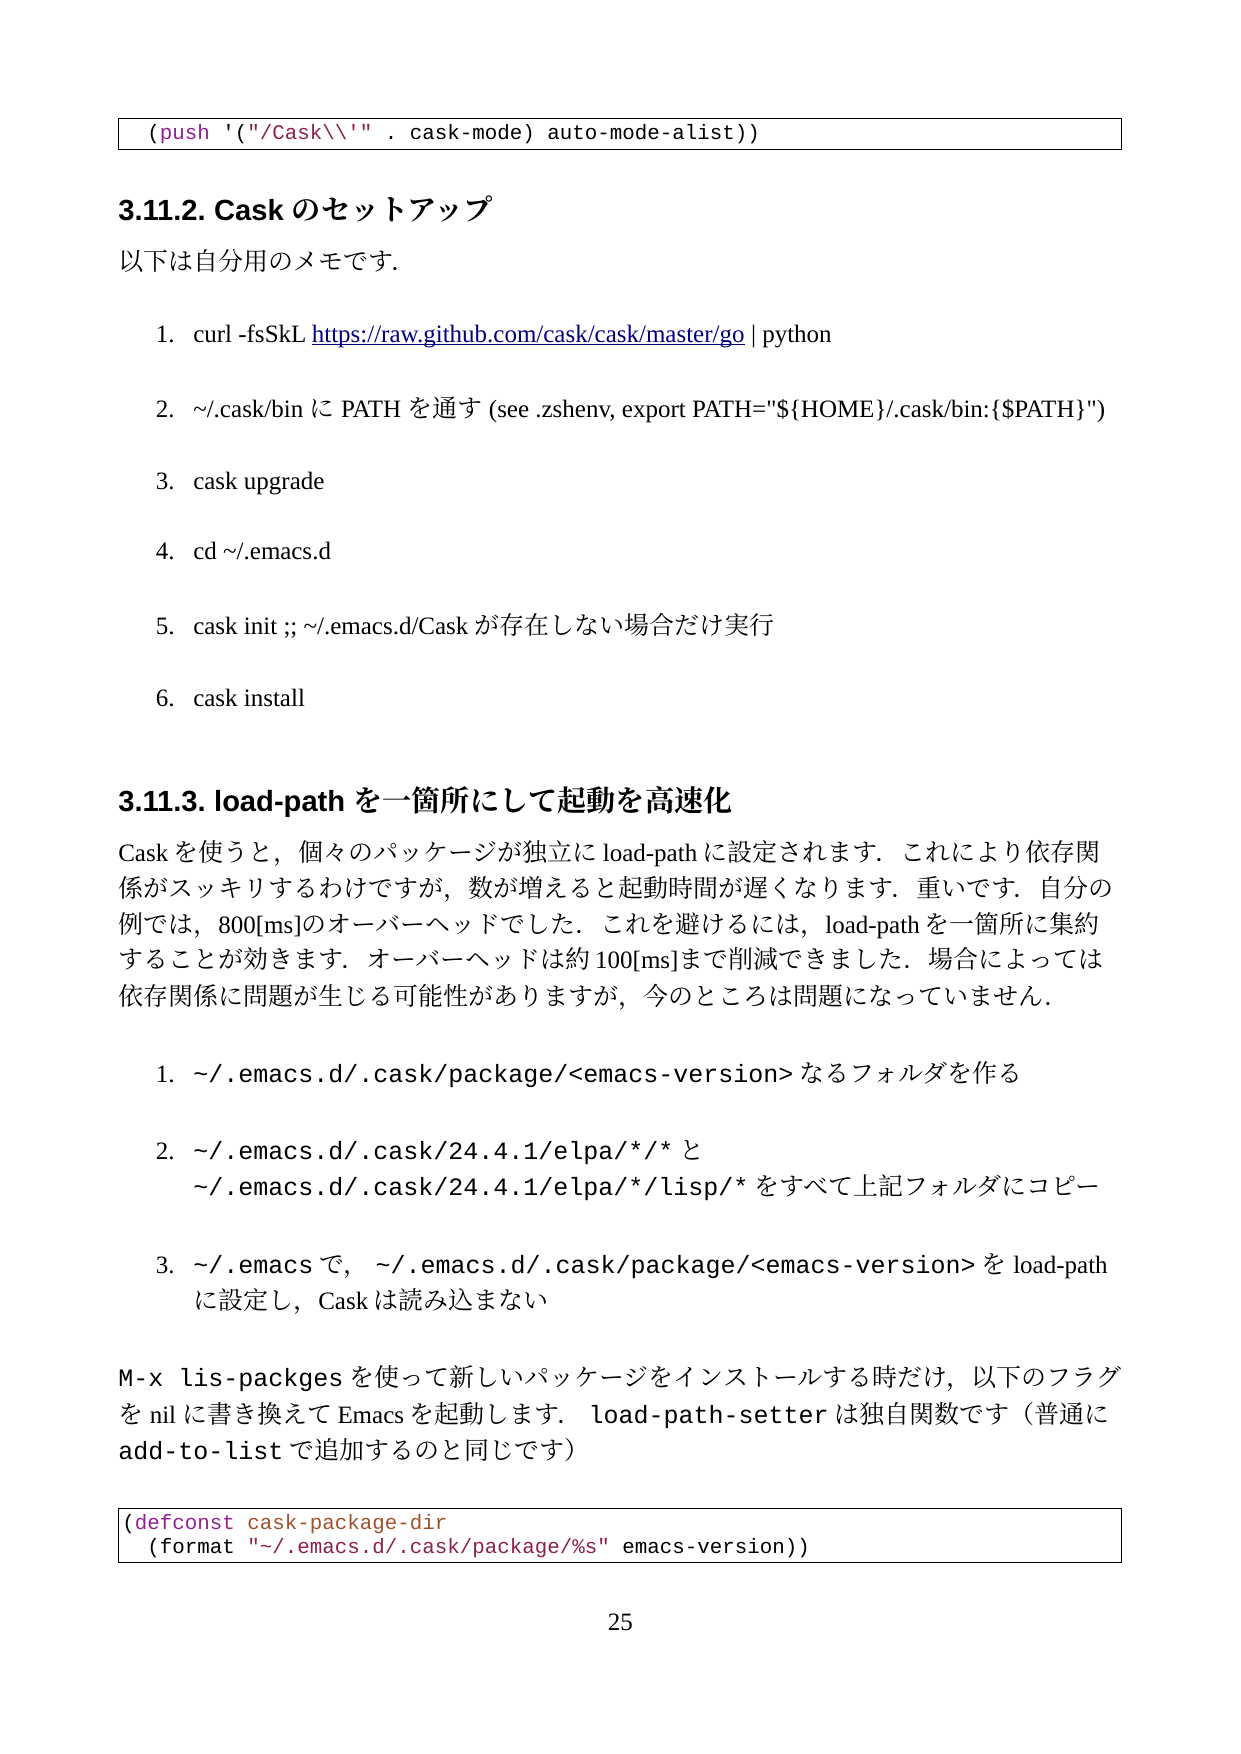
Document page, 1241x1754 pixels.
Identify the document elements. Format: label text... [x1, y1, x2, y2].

text 以下は自分用のメモです． [118, 241, 1122, 306]
list ~/.emacs で， ~/.emacs.d/.cask/package/<emacs-version> を load-path に設定し，Caskは読み込まない [156, 1244, 1122, 1346]
text Caskを使うと，個々のパッケージが独立にload-pathに設定されます．これにより依存関係がスッキリするわけですが，数が増えると起動時間が遅くなります．重いです．自分の例では，800[ms]のオーバーヘッドでした．これを避けるには，load-pathを一箇所に集約することが効きます．オーバーヘッドは約100[ms]まで削減できました．場合によっては依存関係に問題が生じる可能性がありますが，今のところは問題になっていません． [118, 832, 1122, 1041]
list ~/.emacs.d/.cask/package/<emacs-version> なるフォルダを作る [156, 1053, 1122, 1118]
list cask init ;; ~/.emacs.d/Cask が存在しない場合だけ実行 [156, 606, 1122, 671]
list ~/.emacs.d/.cask/24.4.1/elpa/*/* と ~/.emacs.d/.cask/24.4.1/elpa/*/lisp/* をすべて上記フォルダにコピー [156, 1131, 1122, 1232]
subtitle Cask のセットアップ [118, 187, 1122, 229]
list curl -fsSkL https://raw.github.com/cask/cask/master/go | python [156, 319, 1122, 376]
text M-x lis-packges を使って新しいパッケージをインストールする時だけ，以下のフラグを nil に書き換えてEmacsを起動します． load-path-setter は独自関数です（普通に add-to-list で追加するのと同じです） [118, 1358, 1122, 1496]
list cask upgrade [156, 466, 1122, 523]
text (defconst cask-package-dir [119, 1509, 1121, 1532]
list cd ~/.emacs.d [156, 536, 1122, 593]
text (push '("/Cask\\'" . cask-mode) auto-mode-alist)) [119, 119, 1121, 149]
subtitle load-path を一箇所にして起動を高速化 [118, 778, 1122, 820]
list cask install [156, 683, 1122, 741]
list ~/.cask/bin に PATH を通す (see .zshenv, export PATH="${HOME}/.cask/bin:{$PATH}") [156, 389, 1122, 453]
text (format "~/.emacs.d/.cask/package/%s" emacs-version)) [119, 1532, 1121, 1562]
